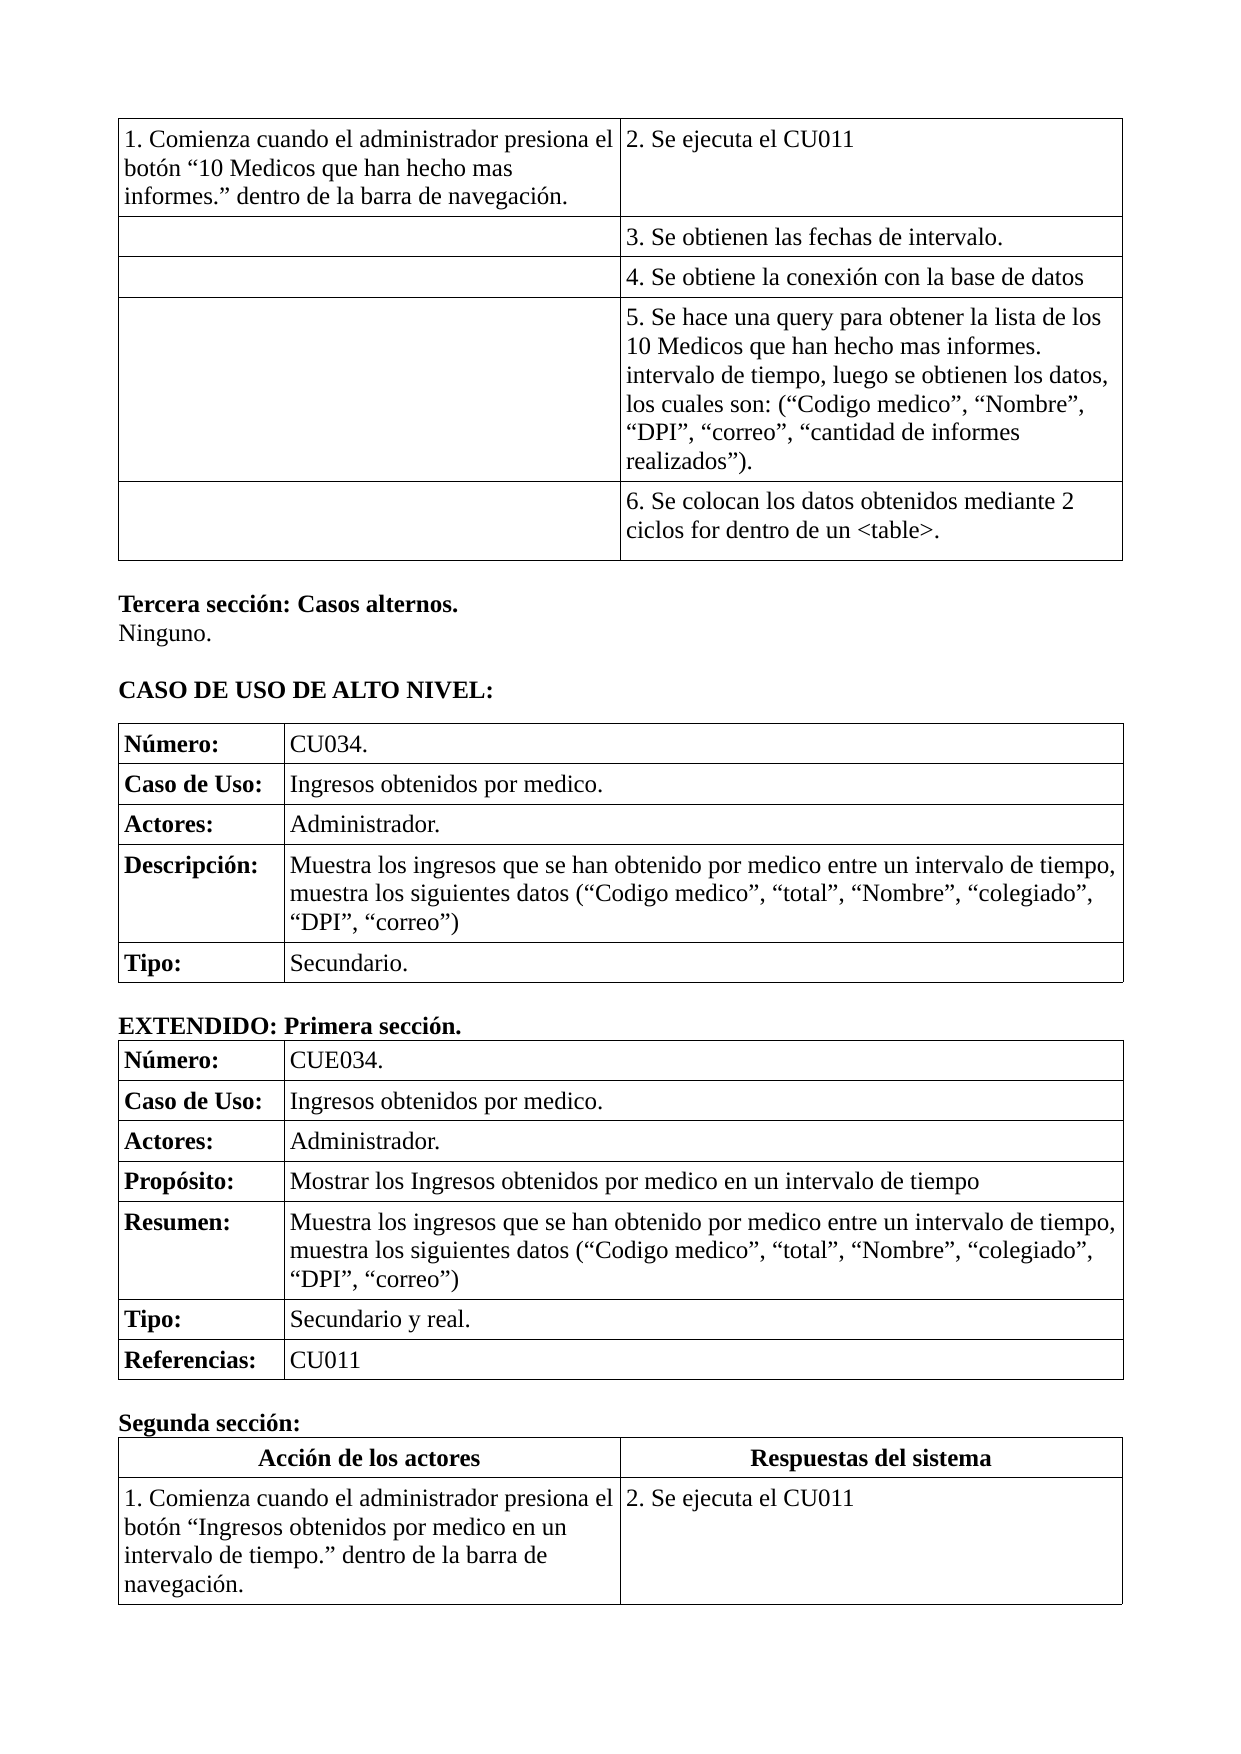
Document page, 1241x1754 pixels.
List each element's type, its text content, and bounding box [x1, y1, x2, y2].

table_cell Resumen: [119, 1202, 284, 1299]
table_cell [119, 482, 620, 560]
table_cell [119, 298, 620, 481]
table_cell Tipo: [119, 1300, 284, 1339]
table_cell Secundario y real. [285, 1300, 1123, 1339]
table_header Acción de los actores [119, 1438, 620, 1477]
table_cell Caso de Uso: [119, 1081, 284, 1120]
table_header CU034. [285, 724, 1123, 763]
table_cell Propósito: [119, 1162, 284, 1201]
table_cell Administrador. [285, 805, 1123, 844]
table_header Número: [119, 724, 284, 763]
table_cell Referencias: [119, 1340, 284, 1379]
table_cell 3. Se obtienen las fechas de intervalo. [621, 217, 1122, 256]
table_header CUE034. [285, 1041, 1123, 1080]
text Ninguno. [118, 618, 1122, 647]
table_cell Ingresos obtenidos por medico. [285, 764, 1123, 804]
table_cell Actores: [119, 1121, 284, 1161]
table_cell Mostrar los Ingresos obtenidos por medico en un intervalo de tiempo [285, 1162, 1123, 1201]
text CASO DE USO DE ALTO NIVEL: [118, 675, 1122, 704]
table_cell 5. Se hace una query para obtener la lista de los 10 Medicos que han hecho mas informes. intervalo de tiempo, luego se obtienen los datos, los cuales son: (“Codigo medico”, “Nombre”, “DPI”, “correo”, “cantidad de informes realizados”). [621, 298, 1122, 481]
table_cell Actores: [119, 805, 284, 844]
table_cell Descripción: [119, 845, 284, 942]
table_cell Caso de Uso: [119, 764, 284, 804]
table_cell 4. Se obtiene la conexión con la base de datos [621, 257, 1122, 297]
text Tercera sección: Casos alternos. [118, 589, 1122, 618]
table_cell [119, 257, 620, 297]
table_cell 1. Comienza cuando el administrador presiona el botón “Ingresos obtenidos por medico en un intervalo de tiempo.” dentro de la barra de navegación. [119, 1478, 620, 1604]
table_cell 1. Comienza cuando el administrador presiona el botón “10 Medicos que han hecho mas informes.” dentro de la barra de navegación. [119, 119, 620, 216]
table_cell Ingresos obtenidos por medico. [285, 1081, 1123, 1120]
table_cell Secundario. [285, 943, 1123, 982]
table_cell Administrador. [285, 1121, 1123, 1161]
table_cell CU011 [285, 1340, 1123, 1379]
table_header Respuestas del sistema [621, 1438, 1122, 1477]
table_cell Muestra los ingresos que se han obtenido por medico entre un intervalo de tiempo, muestra los siguientes datos (“Codigo medico”, “total”, “Nombre”, “colegiado”, “DPI”, “correo”) [285, 1202, 1123, 1299]
text EXTENDIDO: Primera sección. [118, 1011, 1122, 1040]
table_cell [119, 217, 620, 256]
table_cell 2. Se ejecuta el CU011 [621, 119, 1122, 216]
table_cell 2. Se ejecuta el CU011 [621, 1478, 1122, 1604]
table_cell 6. Se colocan los datos obtenidos mediante 2 ciclos for dentro de un <table>. [621, 482, 1122, 560]
table_cell Tipo: [119, 943, 284, 982]
text Segunda sección: [118, 1408, 1122, 1437]
table_cell Muestra los ingresos que se han obtenido por medico entre un intervalo de tiempo, muestra los siguientes datos (“Codigo medico”, “total”, “Nombre”, “colegiado”, “DPI”, “correo”) [285, 845, 1123, 942]
table_header Número: [119, 1041, 284, 1080]
